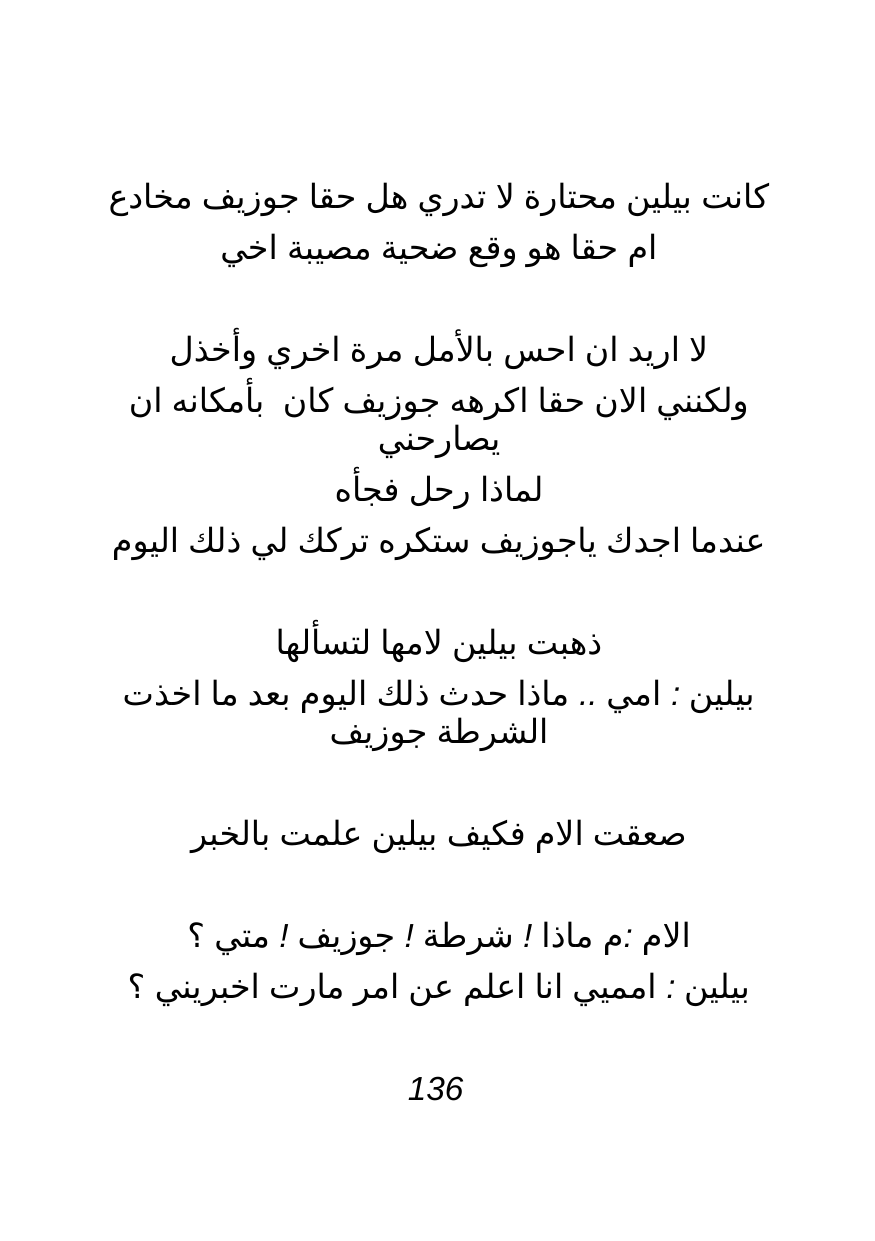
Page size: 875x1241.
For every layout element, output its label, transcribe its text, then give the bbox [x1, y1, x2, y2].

text بيلين : امي .. ماذا حدث ذلك اليوم بعد ما اخذت الشرطة جوزيف [75, 674, 799, 751]
text كانت بيلين محتارة لا تدري هل حقا جوزيف مخادع [75, 177, 799, 215]
text ام حقا هو وقع ضحية مصيبة اخي [75, 228, 799, 266]
text صعقت الام فكيف بيلين علمت بالخبر [75, 814, 799, 852]
text 136 [75, 1069, 799, 1107]
text بيلين : امميي انا اعلم عن امر مارت اخبريني ؟ [75, 967, 799, 1005]
text الام :م ماذا ! شرطة ! جوزيف ! متي ؟ [75, 916, 799, 954]
text لا اريد ان احس بالأمل مرة اخري وأخذل [75, 330, 799, 368]
text ولكنني الان حقا اكرهه جوزيف كان بأمكانه ان يصارحني [75, 381, 799, 457]
text لماذا رحل فجأه [75, 470, 799, 508]
text عندما اجدك ياجوزيف ستكره تركك لي ذلك اليوم [75, 521, 799, 559]
text ذهبت بيلين لامها لتسألها [75, 623, 799, 661]
